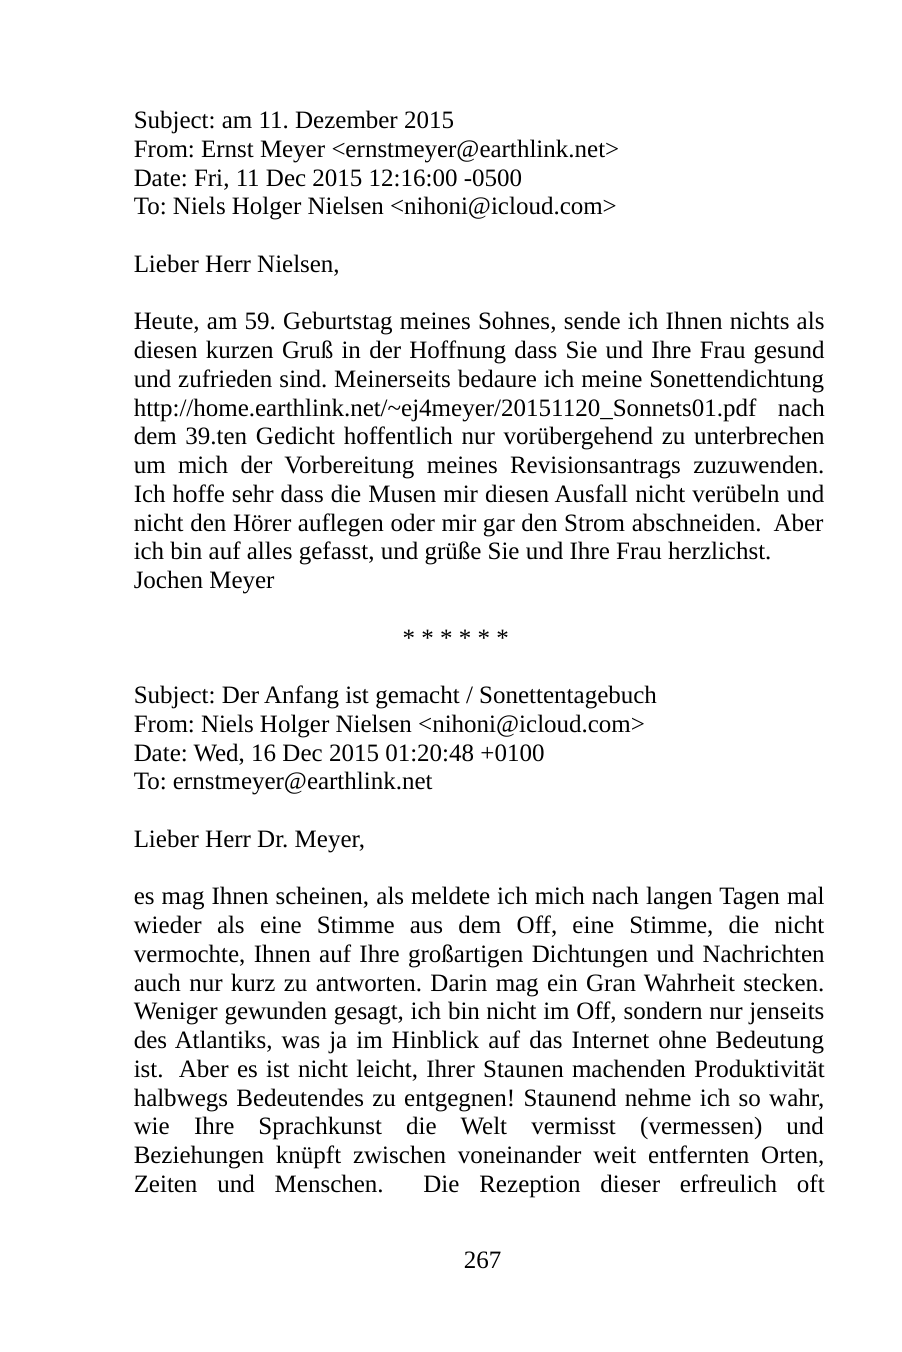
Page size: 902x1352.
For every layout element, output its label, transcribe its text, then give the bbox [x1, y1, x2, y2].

text Heute, am 59. Geburtstag meines Sohnes, sende ich Ihnen nichts als diesen kurzen Gruß in der Hoffnung dass Sie und Ihre Frau gesund und zufrieden sind. Meinerseits bedaure ich meine Sonettendichtung http://home.earthlink.net/~ej4meyer/20151120_Sonnets01.pdf nach dem 39.ten Gedicht hoffentlich nur vorübergehend zu unterbrechen um mich der Vorbereitung meines Revisionsantrags zuzuwenden. Ich hoffe sehr dass die Musen mir diesen Ausfall nicht verübeln und nicht den Hörer auflegen oder mir gar den Strom abschneiden. Aber ich bin auf alles gefasst, und grüße Sie und Ihre Frau herzlichst. [133, 306, 825, 565]
text Date: Wed, 16 Dec 2015 01:20:48 +0100 [133, 738, 825, 766]
text Date: Fri, 11 Dec 2015 12:16:00 -0500 [133, 163, 825, 191]
text From: Niels Holger Nielsen <nihoni@icloud.com> [133, 709, 825, 738]
text Lieber Herr Nielsen, [133, 249, 825, 278]
text es mag Ihnen scheinen, als meldete ich mich nach langen Tagen mal wieder als eine Stimme aus dem Off, eine Stimme, die nicht vermochte, Ihnen auf Ihre großartigen Dichtungen und Nachrichten auch nur kurz zu antworten. Darin mag ein Gran Wahrheit stecken. Weniger gewunden gesagt, ich bin nicht im Off, sondern nur jenseits des Atlantiks, was ja im Hinblick auf das Internet ohne Bedeutung ist. Aber es ist nicht leicht, Ihrer Staunen machenden Produktivität halbwegs Bedeutendes zu entgegnen! Staunend nehme ich so wahr, wie Ihre Sprachkunst die Welt vermisst (vermessen) und Beziehungen knüpft zwischen voneinander weit entfernten Orten, Zeiten und Menschen. Die Rezeption dieser erfreulich oft [133, 881, 825, 1198]
text Jochen Meyer [133, 565, 825, 594]
text Subject: am 11. Dezember 2015 [133, 105, 825, 134]
text To: Niels Holger Nielsen <nihoni@icloud.com> [133, 191, 825, 220]
text From: Ernst Meyer <ernstmeyer@earthlink.net> [133, 134, 825, 163]
text Subject: Der Anfang ist gemacht / Sonettentagebuch [133, 680, 825, 709]
text Lieber Herr Dr. Meyer, [133, 824, 825, 853]
text To: ernstmeyer@earthlink.net [133, 766, 825, 795]
text * * * * * * [133, 623, 825, 651]
